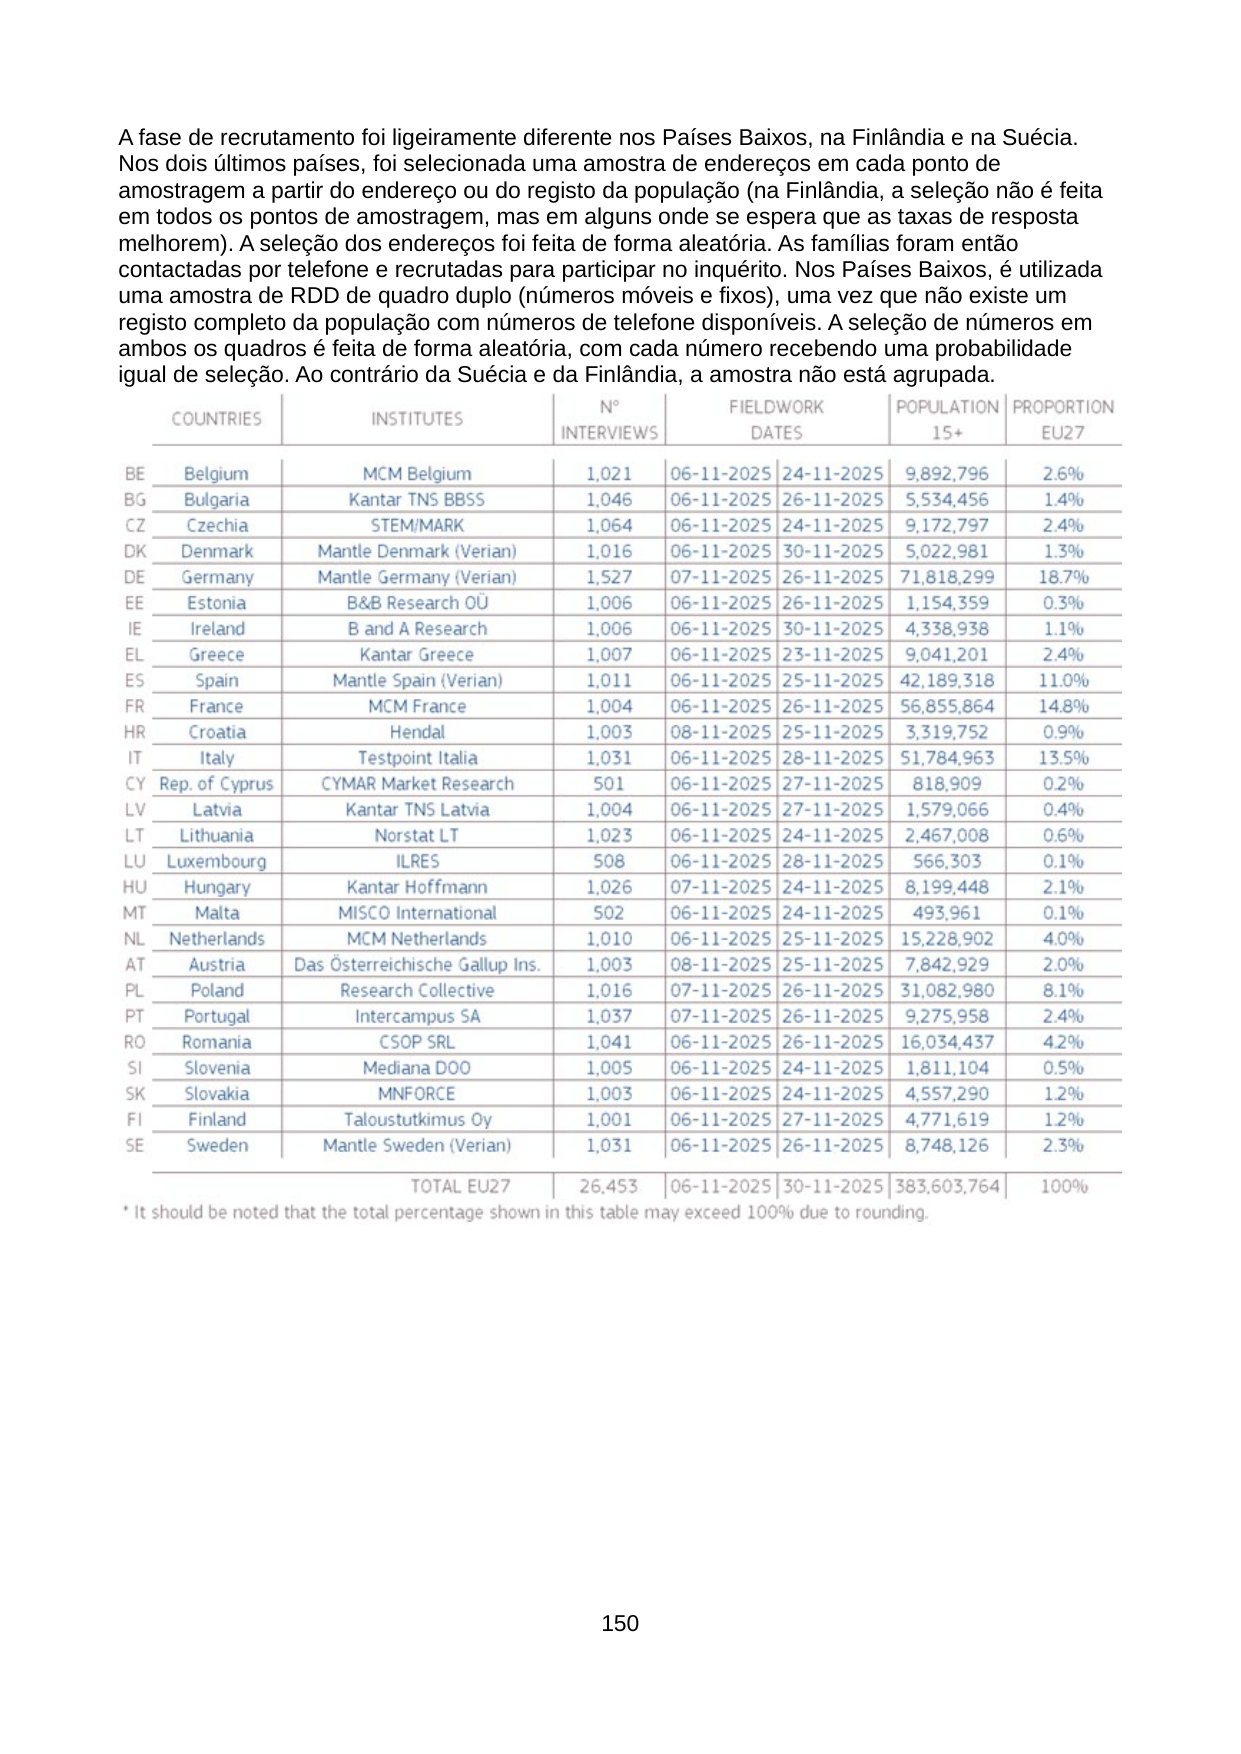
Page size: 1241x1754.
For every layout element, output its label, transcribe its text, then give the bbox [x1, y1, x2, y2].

text A fase de recrutamento foi ligeiramente diferente nos Países Baixos, na Finlândia e na Suécia. Nos dois últimos países, foi selecionada uma amostra de endereços em cada ponto de amostragem a partir do endereço ou do registo da população (na Finlândia, a seleção não é feita em todos os pontos de amostragem, mas em alguns onde se espera que as taxas de resposta melhorem). A seleção dos endereços foi feita de forma aleatória. As famílias foram então contactadas por telefone e recrutadas para participar no inquérito. Nos Países Baixos, é utilizada uma amostra de RDD de quadro duplo (números móveis e fixos), uma vez que não existe um registo completo da população com números de telefone disponíveis. A seleção de números em ambos os quadros é feita de forma aleatória, com cada número recebendo uma probabilidade igual de seleção. Ao contrário da Suécia e da Finlândia, a amostra não está agrupada. [118, 124, 1122, 388]
picture [118, 393, 1123, 1225]
